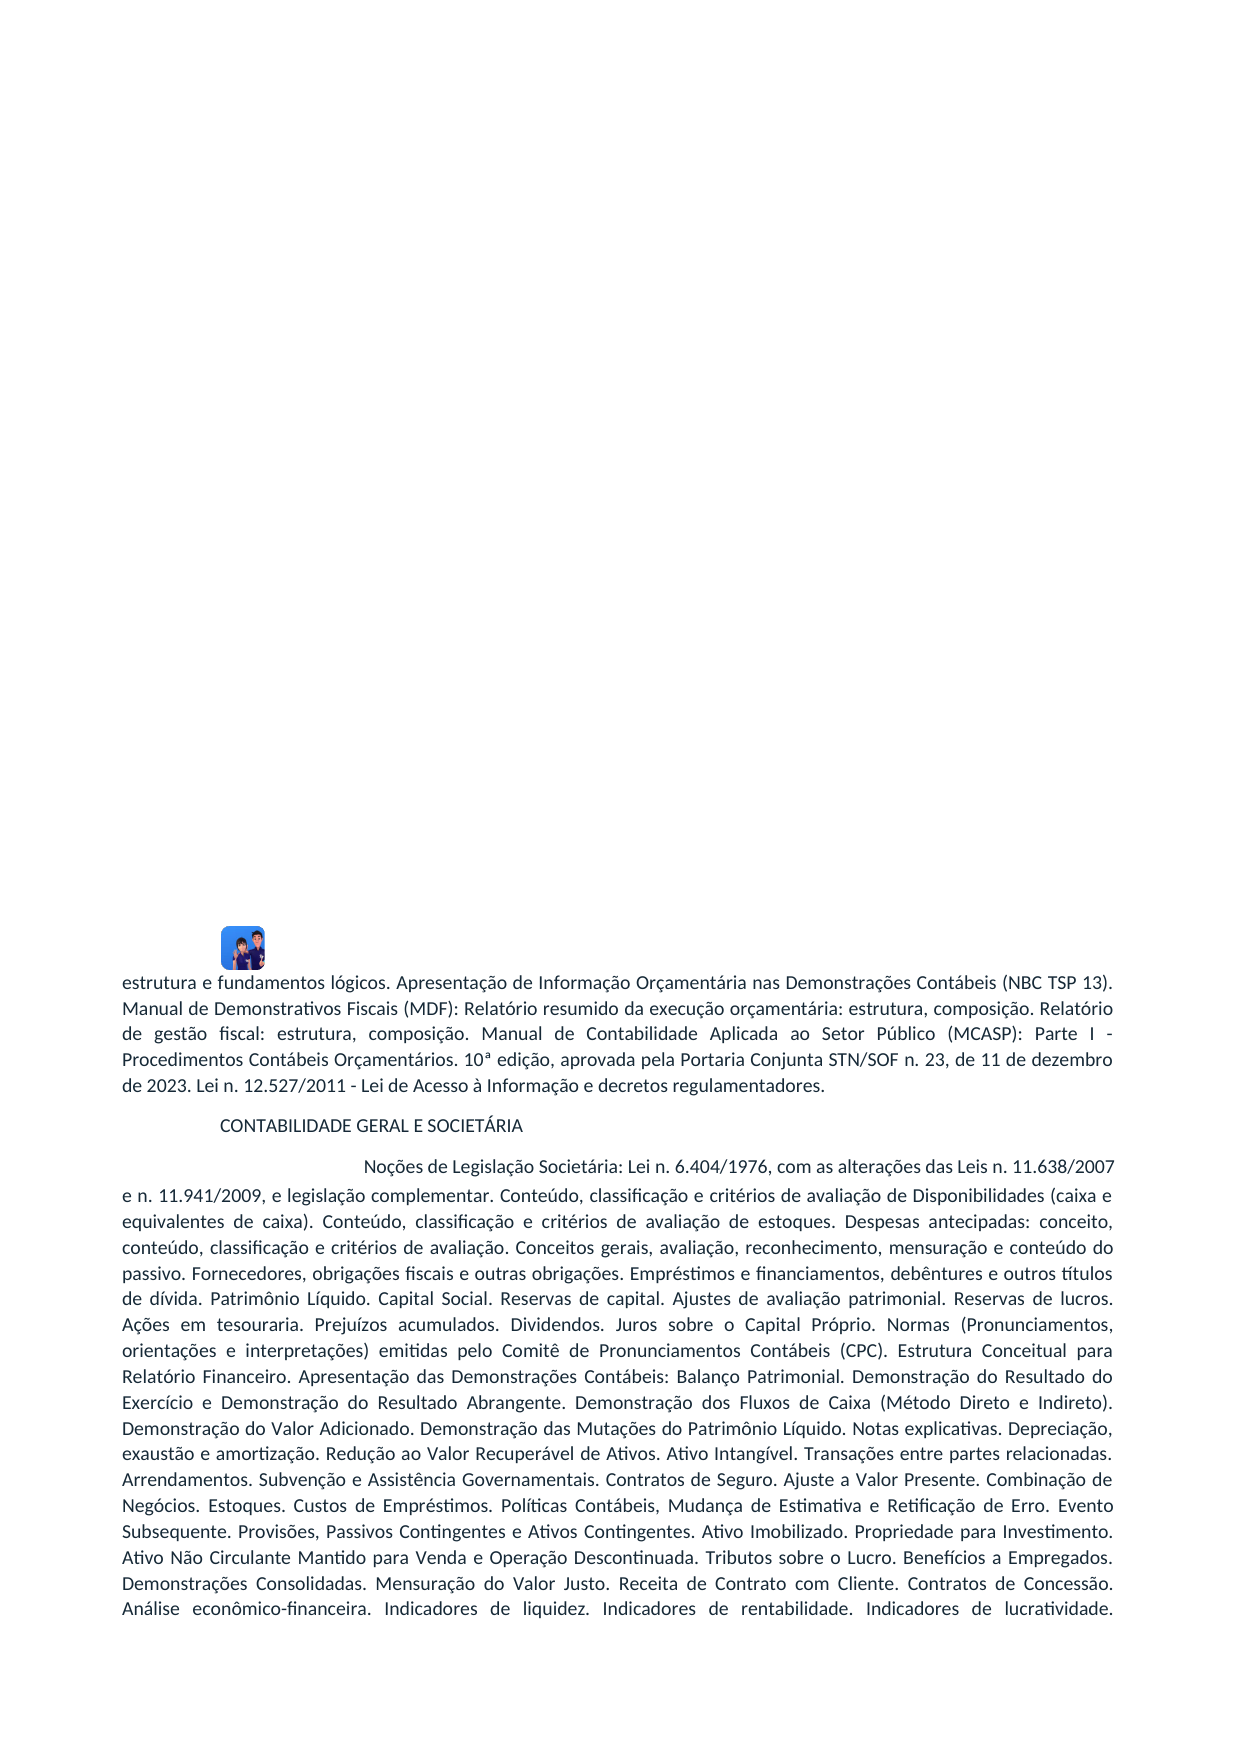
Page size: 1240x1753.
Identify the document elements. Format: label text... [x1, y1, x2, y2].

text Noções de Legislação Societária: Lei n. 6.404/1976, com as alterações das Leis n. 11.638/2007 [51, 1154, 1116, 1178]
text CONTABILIDADE GERAL E SOCIETÁRIA [220, 1113, 1115, 1138]
text estrutura e fundamentos lógicos. Apresentação de Informação Orçamentária nas Demonstrações Contábeis (NBC TSP 13). Manual de Demonstrativos Fiscais (MDF): Relatório resumido da execução orçamentária: estrutura, composição. Relatório de gestão fiscal: estrutura, composição. Manual de Contabilidade Aplicada ao Setor Público (MCASP): Parte I - Procedimentos Contábeis Orçamentários. 10ª edição, aprovada pela Portaria Conjunta STN/SOF n. 23, de 11 de dezembro de 2023. Lei n. 12.527/2011 - Lei de Acesso à Informação e decretos regulamentadores. [122, 970, 1115, 1097]
text e n. 11.941/2009, e legislação complementar. Conteúdo, classificação e critérios de avaliação de Disponibilidades (caixa e equivalentes de caixa). Conteúdo, classificação e critérios de avaliação de estoques. Despesas antecipadas: conceito, conteúdo, classificação e critérios de avaliação. Conceitos gerais, avaliação, reconhecimento, mensuração e conteúdo do passivo. Fornecedores, obrigações fiscais e outras obrigações. Empréstimos e financiamentos, debêntures e outros títulos de dívida. Patrimônio Líquido. Capital Social. Reservas de capital. Ajustes de avaliação patrimonial. Reservas de lucros. Ações em tesouraria. Prejuízos acumulados. Dividendos. Juros sobre o Capital Próprio. Normas (Pronunciamentos, orientações e interpretações) emitidas pelo Comitê de Pronunciamentos Contábeis (CPC). Estrutura Conceitual para Relatório Financeiro. Apresentação das Demonstrações Contábeis: Balanço Patrimonial. Demonstração do Resultado do Exercício e Demonstração do Resultado Abrangente. Demonstração dos Fluxos de Caixa (Método Direto e Indireto). Demonstração do Valor Adicionado. Demonstração das Mutações do Patrimônio Líquido. Notas explicativas. Depreciação, exaustão e amortização. Redução ao Valor Recuperável de Ativos. Ativo Intangível. Transações entre partes relacionadas. Arrendamentos. Subvenção e Assistência Governamentais. Contratos de Seguro. Ajuste a Valor Presente. Combinação de Negócios. Estoques. Custos de Empréstimos. Políticas Contábeis, Mudança de Estimativa e Retificação de Erro. Evento Subsequente. Provisões, Passivos Contingentes e Ativos Contingentes. Ativo Imobilizado. Propriedade para Investimento. Ativo Não Circulante Mantido para Venda e Operação Descontinuada. Tributos sobre o Lucro. Benefícios a Empregados. Demonstrações Consolidadas. Mensuração do Valor Justo. Receita de Contrato com Cliente. Contratos de Concessão. Análise econômico-financeira. Indicadores de liquidez. Indicadores de rentabilidade. Indicadores de lucratividade. [122, 1183, 1115, 1621]
